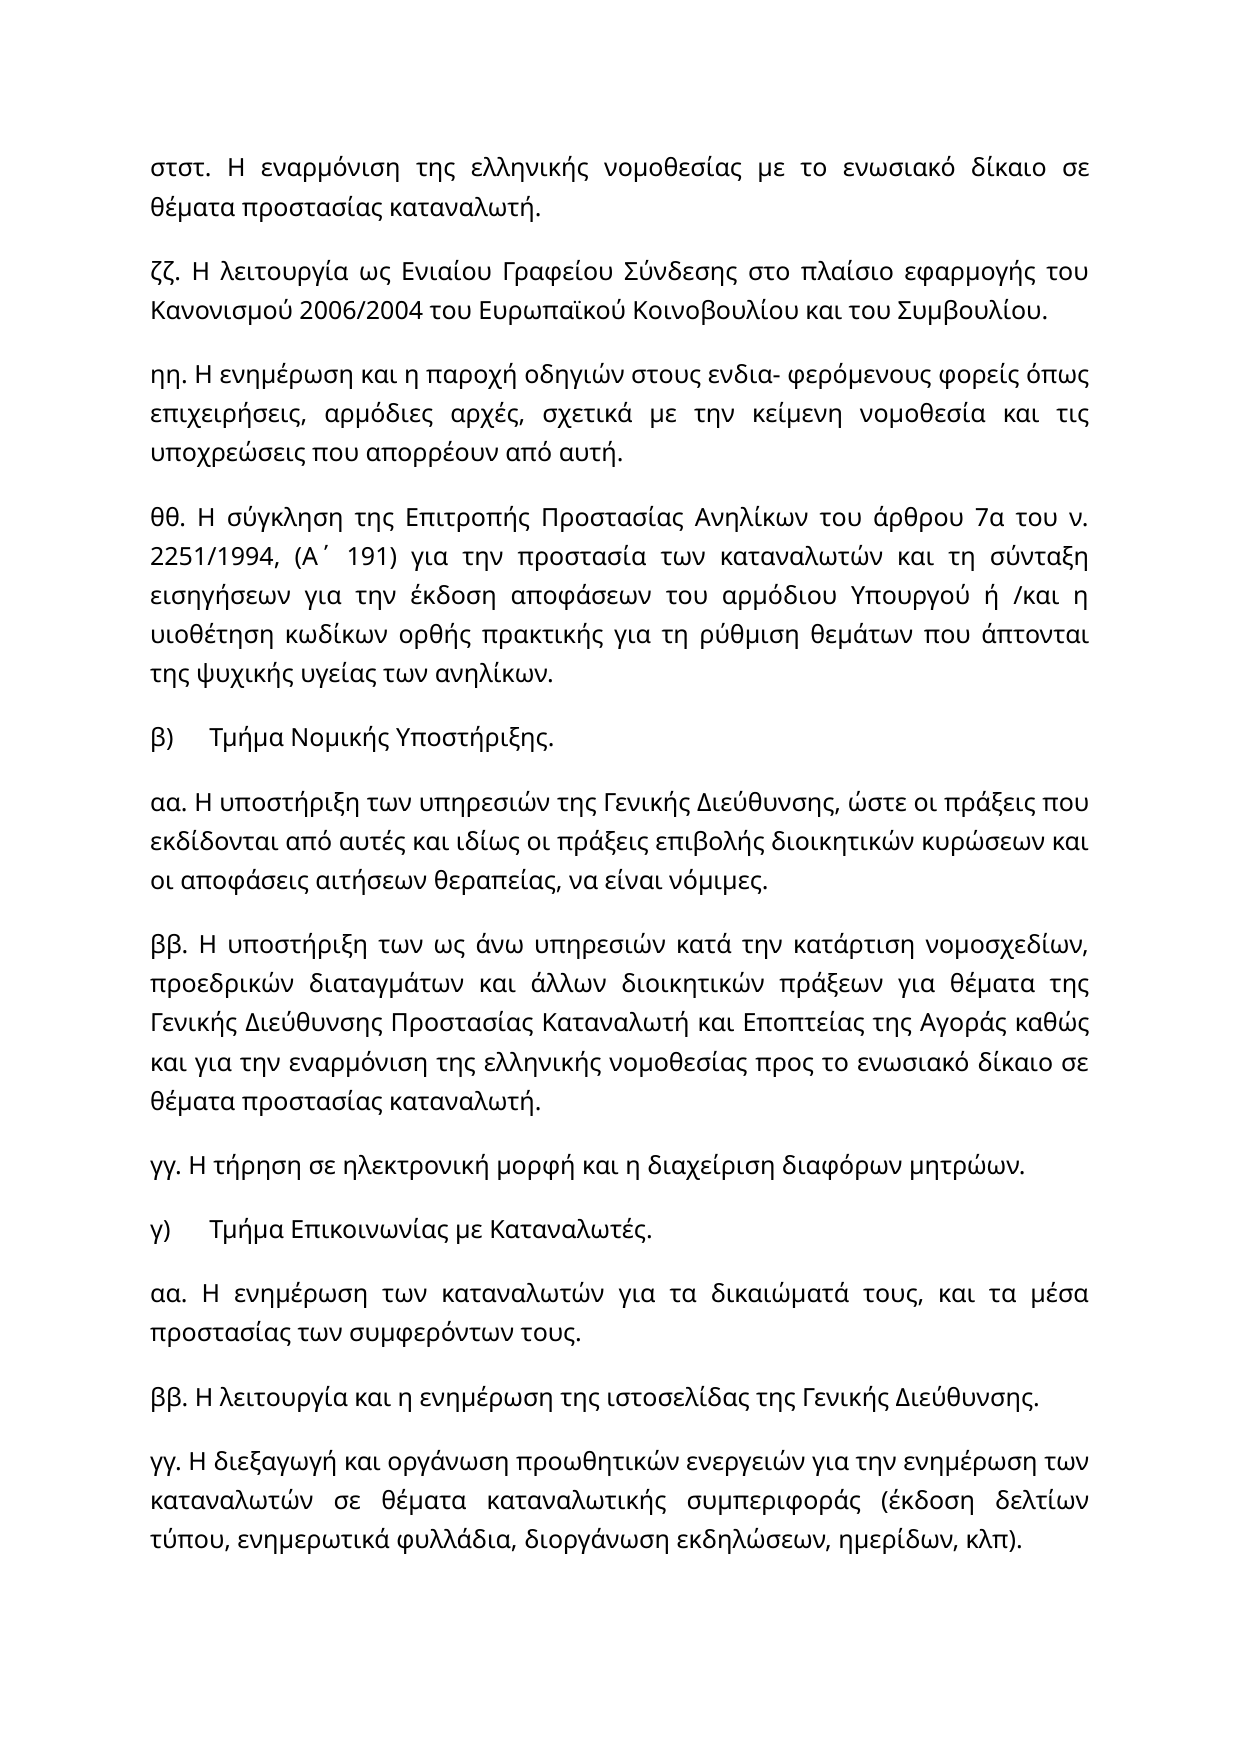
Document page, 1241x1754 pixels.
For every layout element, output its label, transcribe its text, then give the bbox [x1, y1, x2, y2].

text αα. Η υποστήριξη των υπηρεσιών της Γενικής Διεύθυνσης, ώστε οι πράξεις που εκδίδονται από αυτές και ιδίως οι πράξεις επιβολής διοικητικών κυρώσεων και οι αποφάσεις αιτήσεων θεραπείας, να είναι νόμιμες. [150, 784, 1090, 897]
list β) Τμήμα Νομικής Υποστήριξης. [150, 720, 1090, 754]
text στστ. Η εναρμόνιση της ελληνικής νομοθεσίας με το ενωσιακό δίκαιο σε θέματα προστασίας καταναλωτή. [150, 150, 1090, 223]
text ηη. Η ενημέρωση και η παροχή οδηγιών στους ενδια- φερόμενους φορείς όπως επιχειρήσεις, αρμόδιες αρχές, σχετικά με την κείμενη νομοθεσία και τις υποχρεώσεις που απορρέουν από αυτή. [150, 357, 1090, 469]
text ββ. Η υποστήριξη των ως άνω υπηρεσιών κατά την κατάρτιση νομοσχεδίων, προεδρικών διαταγμάτων και άλλων διοικητικών πράξεων για θέματα της Γενικής Διεύθυνσης Προστασίας Καταναλωτή και Εποπτείας της Αγοράς καθώς και για την εναρμόνιση της ελληνικής νομοθεσίας προς το ενωσιακό δίκαιο σε θέματα προστασίας καταναλωτή. [150, 927, 1090, 1117]
text θθ. Η σύγκληση της Επιτροπής Προστασίας Ανηλίκων του άρθρου 7α του ν. 2251/1994, (Α΄ 191) για την προστασία των καταναλωτών και τη σύνταξη εισηγήσεων για την έκδοση αποφάσεων του αρμόδιου Υπουργού ή /και η υιοθέτηση κωδίκων ορθής πρακτικής για τη ρύθμιση θεμάτων που άπτονται της ψυχικής υγείας των ανηλίκων. [150, 499, 1090, 690]
text γγ. Η τήρηση σε ηλεκτρονική μορφή και η διαχείριση διαφόρων μητρώων. [150, 1147, 1090, 1182]
text αα. Η ενημέρωση των καταναλωτών για τα δικαιώματά τους, και τα μέσα προστασίας των συμφερόντων τους. [150, 1276, 1090, 1349]
text γγ. Η διεξαγωγή και οργάνωση προωθητικών ενεργειών για την ενημέρωση των καταναλωτών σε θέματα καταναλωτικής συμπεριφοράς (έκδοση δελτίων τύπου, ενημερωτικά φυλλάδια, διοργάνωση εκδηλώσεων, ημερίδων, κλπ). [150, 1443, 1090, 1556]
list γ) Τμήμα Επικοινωνίας με Καταναλωτές. [150, 1212, 1090, 1246]
text ββ. Η λειτουργία και η ενημέρωση της ιστοσελίδας της Γενικής Διεύθυνσης. [150, 1379, 1090, 1413]
text ζζ. Η λειτουργία ως Ενιαίου Γραφείου Σύνδεσης στο πλαίσιο εφαρμογής του Κανονισμού 2006/2004 του Ευρωπαϊκού Κοινοβουλίου και του Συμβουλίου. [150, 253, 1090, 327]
